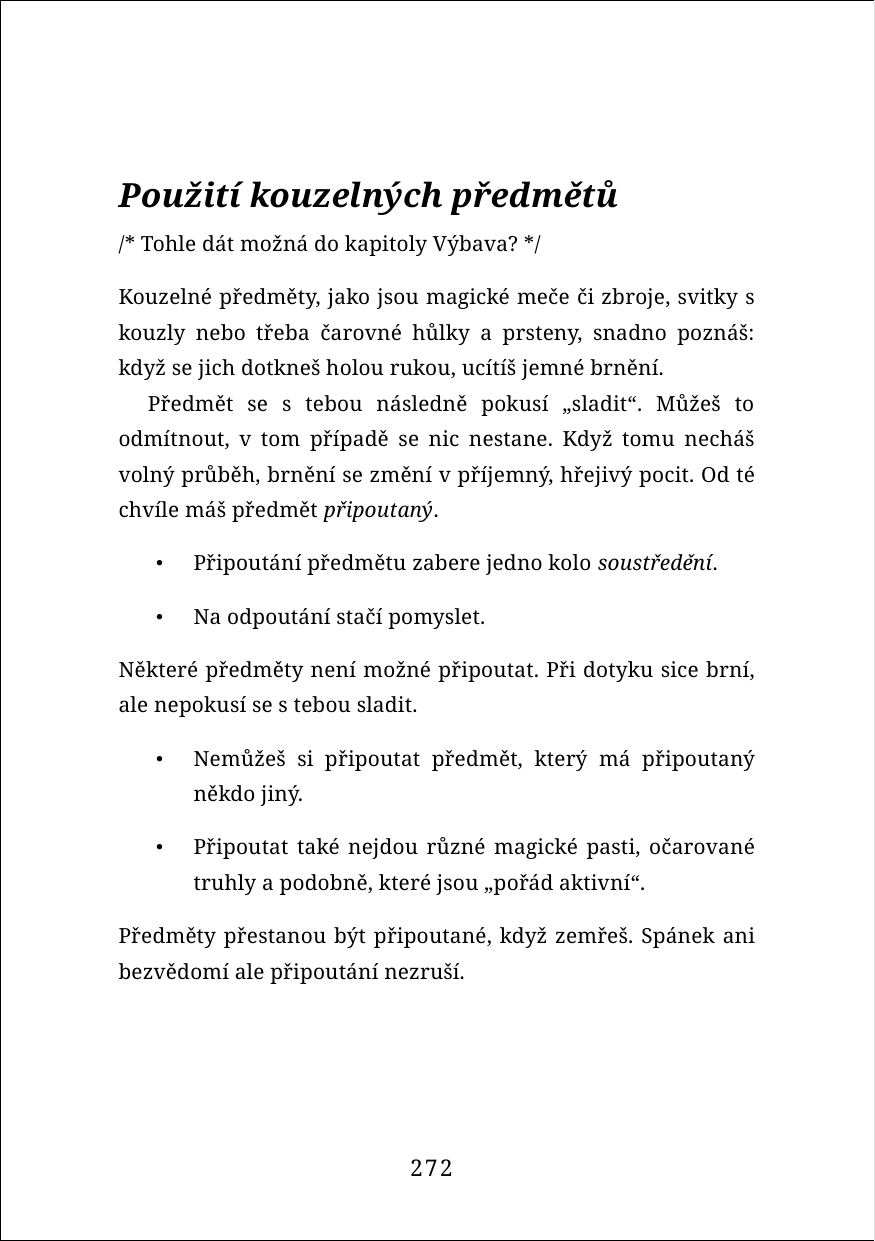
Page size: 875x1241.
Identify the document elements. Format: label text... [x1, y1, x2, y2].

subtitle Použití kouzelných předmětů [118, 172, 756, 217]
text Předměty přestanou být připoutané, když zemřeš. Spánek ani bezvědomí ale připoutání nezruší. [118, 921, 756, 985]
list Připoutat také nejdou různé magické pasti, očarované truhly a podobně, které jsou „pořád aktivní“. [156, 832, 756, 896]
text /* Tohle dát možná do kapitoly Výbava? */ [118, 229, 756, 257]
list Nemůžeš si připoutat předmět, který má připoutaný někdo jiný. [156, 744, 756, 808]
text Kouzelné předměty, jako jsou magické meče či zbroje, svitky s kouzly nebo třeba čarovné hůlky a prsteny, snadno poznáš: když se jich dotkneš holou rukou, ucítíš jemné brnění. Předmět se s tebou následně pokusí „sladit“. Můžeš to odmítnout, v tom případě se nic nestane. Když tomu necháš volný průběh, brnění se změní v příjemný, hřejivý pocit. Od té chvíle máš předmět připoutaný. [118, 282, 756, 524]
list Na odpoutání stačí pomyslet. [156, 602, 756, 630]
text Některé předměty není možné připoutat. Při dotyku sice brní, ale nepokusí se s tebou sladit. [118, 655, 756, 719]
list Připoutání předmětu zabere jedno kolo soustředění. [156, 548, 756, 577]
